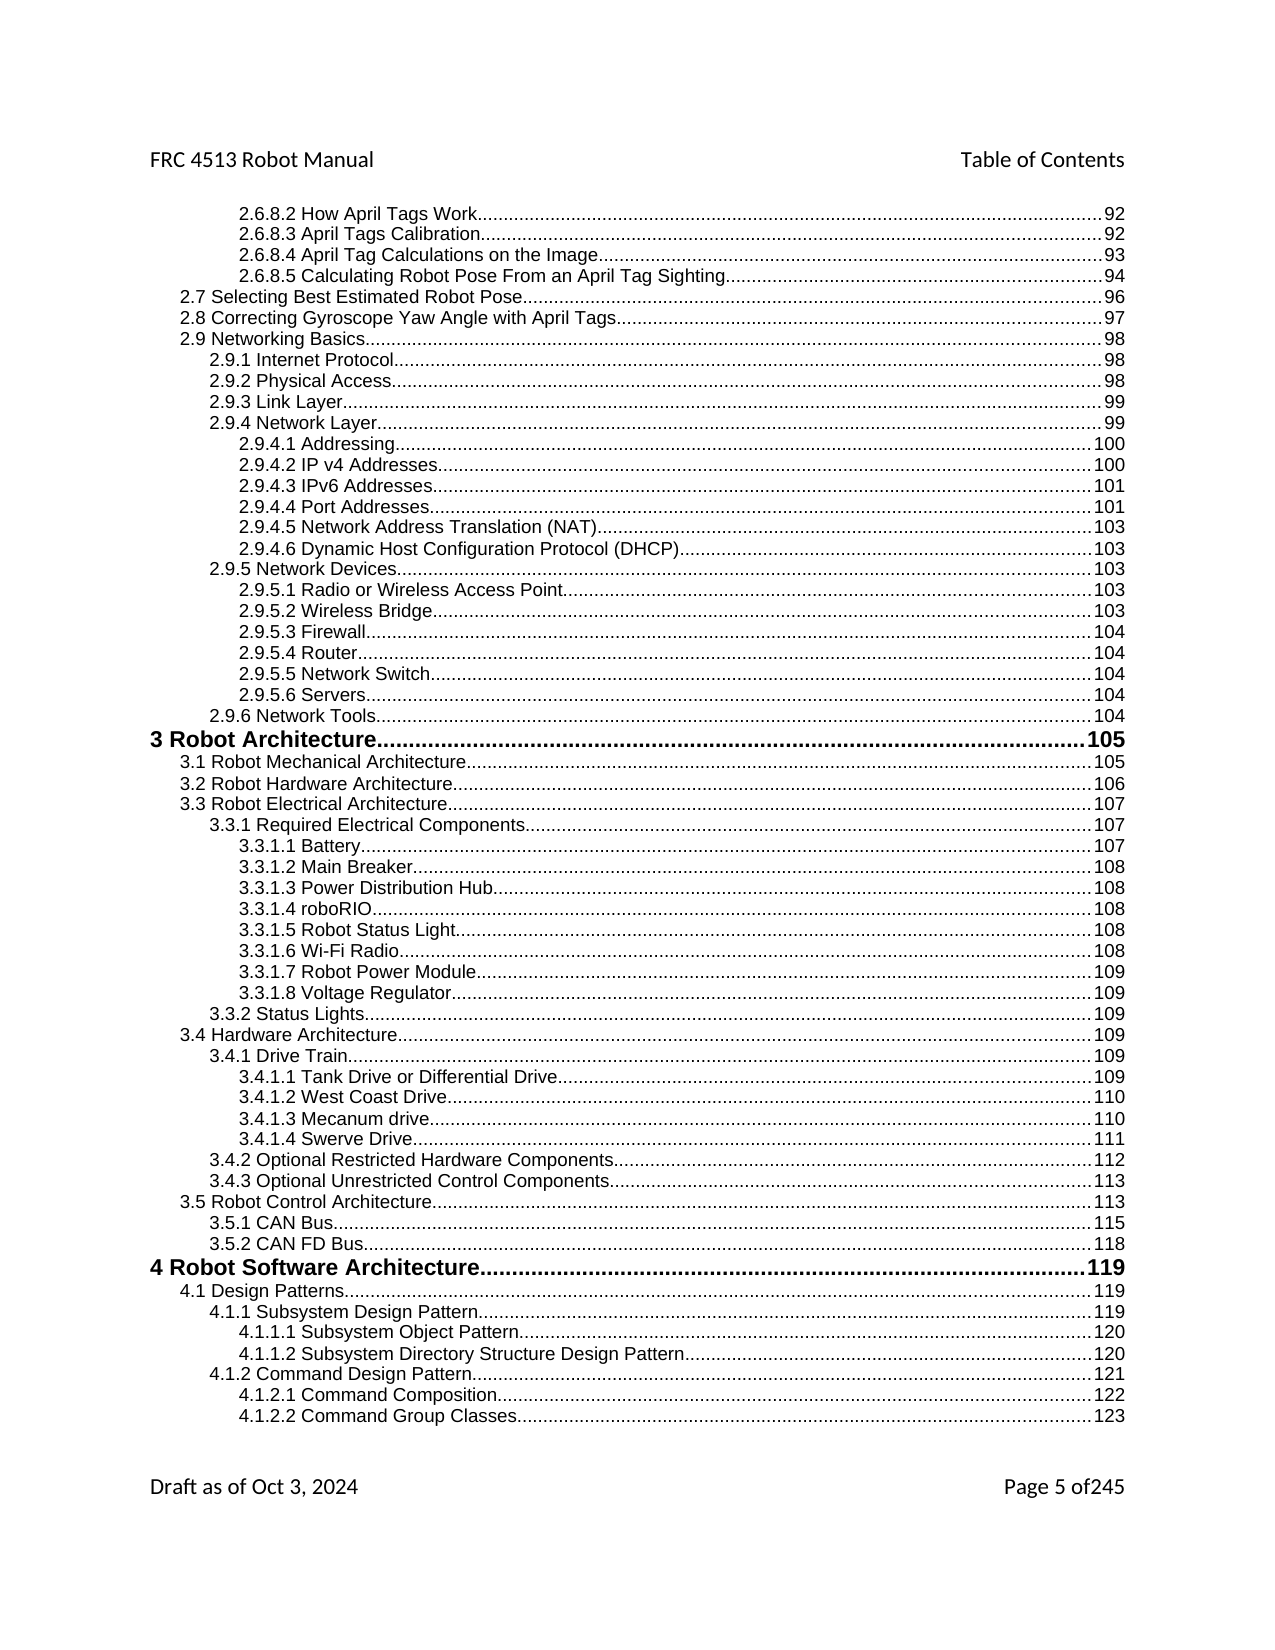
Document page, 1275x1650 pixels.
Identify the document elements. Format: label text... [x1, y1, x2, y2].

text 3.3 Robot Electrical Architecture 107 [179, 794, 1125, 815]
text 2.9.4.2 IP v4 Addresses 100 [238, 454, 1125, 475]
text 4.1.2.1 Command Composition 122 [238, 1385, 1125, 1406]
text 2.8 Correcting Gyroscope Yaw Angle with April Tags 97 [179, 308, 1125, 328]
text 2.9.6 Network Tools 104 [209, 705, 1125, 726]
text 3.3.1.4 roboRIO 108 [238, 898, 1125, 919]
text 2.9.5.2 Wireless Bridge 103 [238, 601, 1125, 622]
text 2.9.2 Physical Access 98 [209, 370, 1125, 391]
text 3.4 Hardware Architecture 109 [179, 1024, 1125, 1045]
text 4 Robot Software Architecture 119 [150, 1254, 1125, 1280]
text 4.1 Design Patterns 119 [179, 1280, 1125, 1301]
text 3.3.1.3 Power Distribution Hub 108 [238, 878, 1125, 898]
text 3.4.2 Optional Restricted Hardware Components 112 [209, 1150, 1125, 1171]
text 3.4.1.4 Swerve Drive 111 [238, 1129, 1125, 1150]
text 2.9.4.3 IPv6 Addresses 101 [238, 475, 1125, 496]
text 2.6.8.4 April Tag Calculations on the Image 93 [238, 245, 1125, 266]
text 2.9.5.1 Radio or Wireless Access Point 103 [238, 580, 1125, 601]
text 3.5 Robot Control Architecture 113 [179, 1192, 1125, 1213]
text 3.5.2 CAN FD Bus 118 [209, 1233, 1125, 1254]
text 2.9.4.4 Port Addresses 101 [238, 496, 1125, 517]
text 3.4.1.1 Tank Drive or Differential Drive 109 [238, 1066, 1125, 1087]
text 3.4.3 Optional Unrestricted Control Components 113 [209, 1171, 1125, 1192]
text 4.1.1 Subsystem Design Pattern 119 [209, 1301, 1125, 1322]
text 2.9.5 Network Devices 103 [209, 559, 1125, 580]
text 2.9.1 Internet Protocol 98 [209, 349, 1125, 370]
text 2.9.4.6 Dynamic Host Configuration Protocol (DHCP) 103 [238, 538, 1125, 559]
text 3.4.1 Drive Train 109 [209, 1045, 1125, 1066]
text 4.1.1.2 Subsystem Directory Structure Design Pattern 120 [238, 1343, 1125, 1364]
text 2.9.4.5 Network Address Translation (NAT) 103 [238, 517, 1125, 538]
text 2.9.5.5 Network Switch 104 [238, 663, 1125, 684]
text 3.4.1.2 West Coast Drive 110 [238, 1087, 1125, 1108]
text 4.1.2.2 Command Group Classes 123 [238, 1406, 1125, 1427]
text 2.9.4.1 Addressing 100 [238, 433, 1125, 454]
text 3.3.1.8 Voltage Regulator 109 [238, 982, 1125, 1003]
text 3.3.1 Required Electrical Components 107 [209, 815, 1125, 836]
text 2.9.3 Link Layer 99 [209, 391, 1125, 412]
text 2.9.4 Network Layer 99 [209, 412, 1125, 433]
text 2.9.5.6 Servers 104 [238, 684, 1125, 705]
text 3.2 Robot Hardware Architecture 106 [179, 773, 1125, 794]
text 3.3.2 Status Lights 109 [209, 1003, 1125, 1024]
text 4.1.1.1 Subsystem Object Pattern 120 [238, 1322, 1125, 1343]
text 3.3.1.5 Robot Status Light 108 [238, 919, 1125, 940]
text 4.1.2 Command Design Pattern 121 [209, 1364, 1125, 1385]
text 3.3.1.7 Robot Power Module 109 [238, 961, 1125, 982]
text 3.3.1.2 Main Breaker 108 [238, 857, 1125, 878]
text 2.9.5.3 Firewall 104 [238, 622, 1125, 643]
text 3.5.1 CAN Bus 115 [209, 1213, 1125, 1233]
text 3.3.1.6 Wi-Fi Radio 108 [238, 940, 1125, 961]
text 3.3.1.1 Battery 107 [238, 836, 1125, 857]
text 2.9.5.4 Router 104 [238, 643, 1125, 663]
text 3.4.1.3 Mecanum drive 110 [238, 1108, 1125, 1129]
text 2.6.8.2 How April Tags Work 92 [238, 203, 1125, 224]
text 2.6.8.3 April Tags Calibration 92 [238, 224, 1125, 245]
text 2.7 Selecting Best Estimated Robot Pose 96 [179, 287, 1125, 308]
text 2.6.8.5 Calculating Robot Pose From an April Tag Sighting 94 [238, 266, 1125, 287]
text 3.1 Robot Mechanical Architecture 105 [179, 752, 1125, 773]
text 3 Robot Architecture 105 [150, 726, 1125, 752]
text 2.9 Networking Basics 98 [179, 328, 1125, 349]
